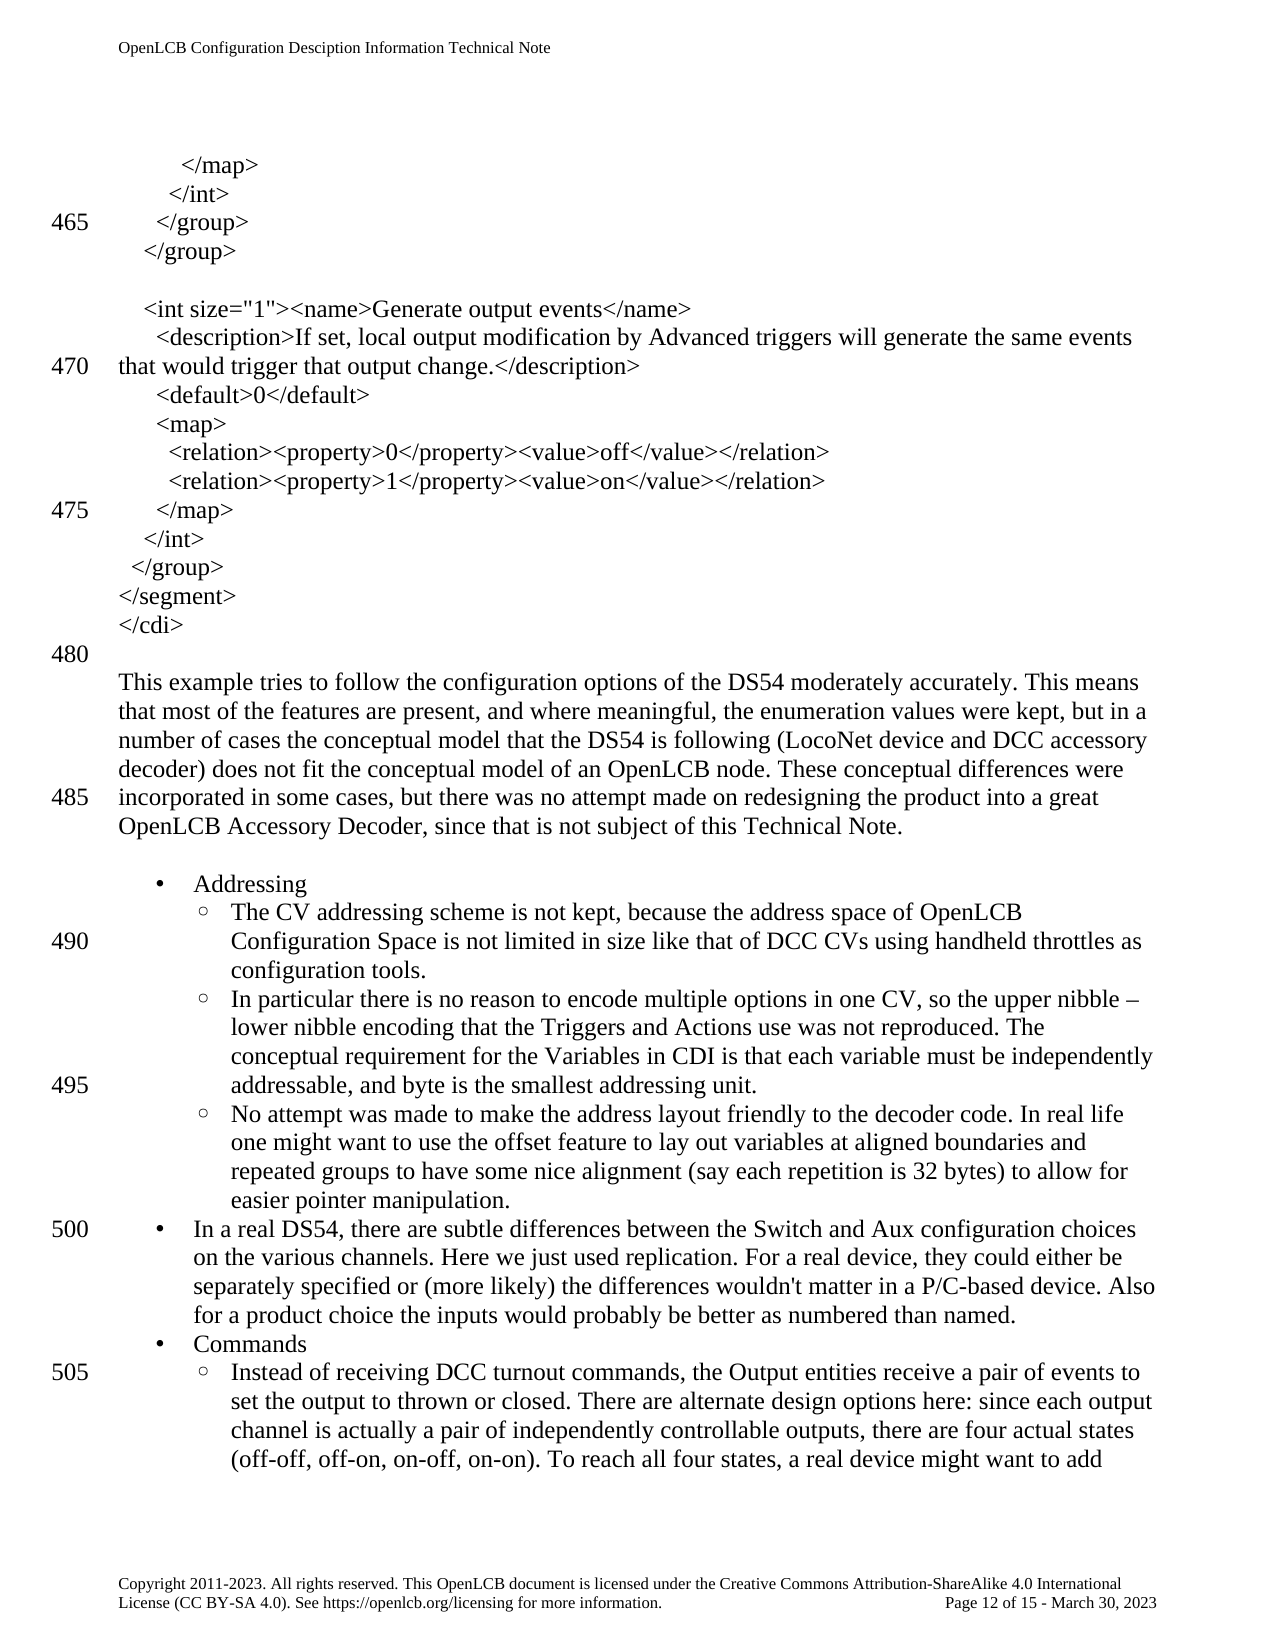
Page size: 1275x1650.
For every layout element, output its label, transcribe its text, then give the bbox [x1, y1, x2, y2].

list No attempt was made to make the address layout friendly to the decoder code. In real life one might want to use the offset feature to lay out variables at aligned boundaries and repeated groups to have some nice alignment (say each repetition is 32 bytes) to allow for easier pointer manipulation. [193, 1099, 1157, 1214]
text <description>If set, local output modification by Advanced triggers will generate the same events that would trigger that output change.</description> [118, 322, 1157, 380]
list Instead of receiving DCC turnout commands, the Output entities receive a pair of events to set the output to thrown or closed. There are alternate design options here: since each output channel is actually a pair of independently controllable outputs, there are four actual states (off-off, off-on, on-off, on-on). To reach all four states, a real device might want to add [193, 1357, 1157, 1472]
text <default>0</default> [118, 380, 1157, 409]
list The CV addressing scheme is not kept, because the address space of OpenLCB Configuration Space is not limited in size like that of DCC CVs using handheld throttles as configuration tools. [193, 897, 1157, 984]
list Commands [156, 1329, 1157, 1357]
text <relation><property>1</property><value>on</value></relation> [118, 466, 1157, 495]
text <relation><property>0</property><value>off</value></relation> [118, 437, 1157, 466]
text <map> [118, 409, 1157, 437]
text </map> [118, 495, 1157, 524]
list In a real DS54, there are subtle differences between the Switch and Aux configuration choices on the various channels. Here we just used replication. For a real device, they could either be separately specified or (more likely) the differences wouldn't matter in a P/C-based device. Also for a product choice the inputs would probably be better as numbered than named. [156, 1214, 1157, 1329]
text </map> [118, 150, 1157, 179]
text </group> [118, 236, 1157, 265]
text </cdi> [118, 610, 1157, 639]
text </int> [118, 524, 1157, 552]
list Addressing [156, 869, 1157, 897]
text </int> [118, 179, 1157, 207]
text </segment> [118, 581, 1157, 610]
text </group> [118, 207, 1157, 236]
list In particular there is no reason to encode multiple options in one CV, so the upper nibble – lower nibble encoding that the Triggers and Actions use was not reproduced. The conceptual requirement for the Variables in CDI is that each variable must be independently addressable, and byte is the smallest addressing unit. [193, 984, 1157, 1099]
text This example tries to follow the configuration options of the DS54 moderately accurately. This means that most of the features are present, and where meaningful, the enumeration values were kept, but in a number of cases the conceptual model that the DS54 is following (LocoNet device and DCC accessory decoder) does not fit the conceptual model of an OpenLCB node. These conceptual differences were incorporated in some cases, but there was no attempt made on redesigning the product into a great OpenLCB Accessory Decoder, since that is not subject of this Technical Note. [118, 667, 1157, 840]
text </group> [118, 552, 1157, 581]
text <int size="1"><name>Generate output events</name> [118, 294, 1157, 322]
